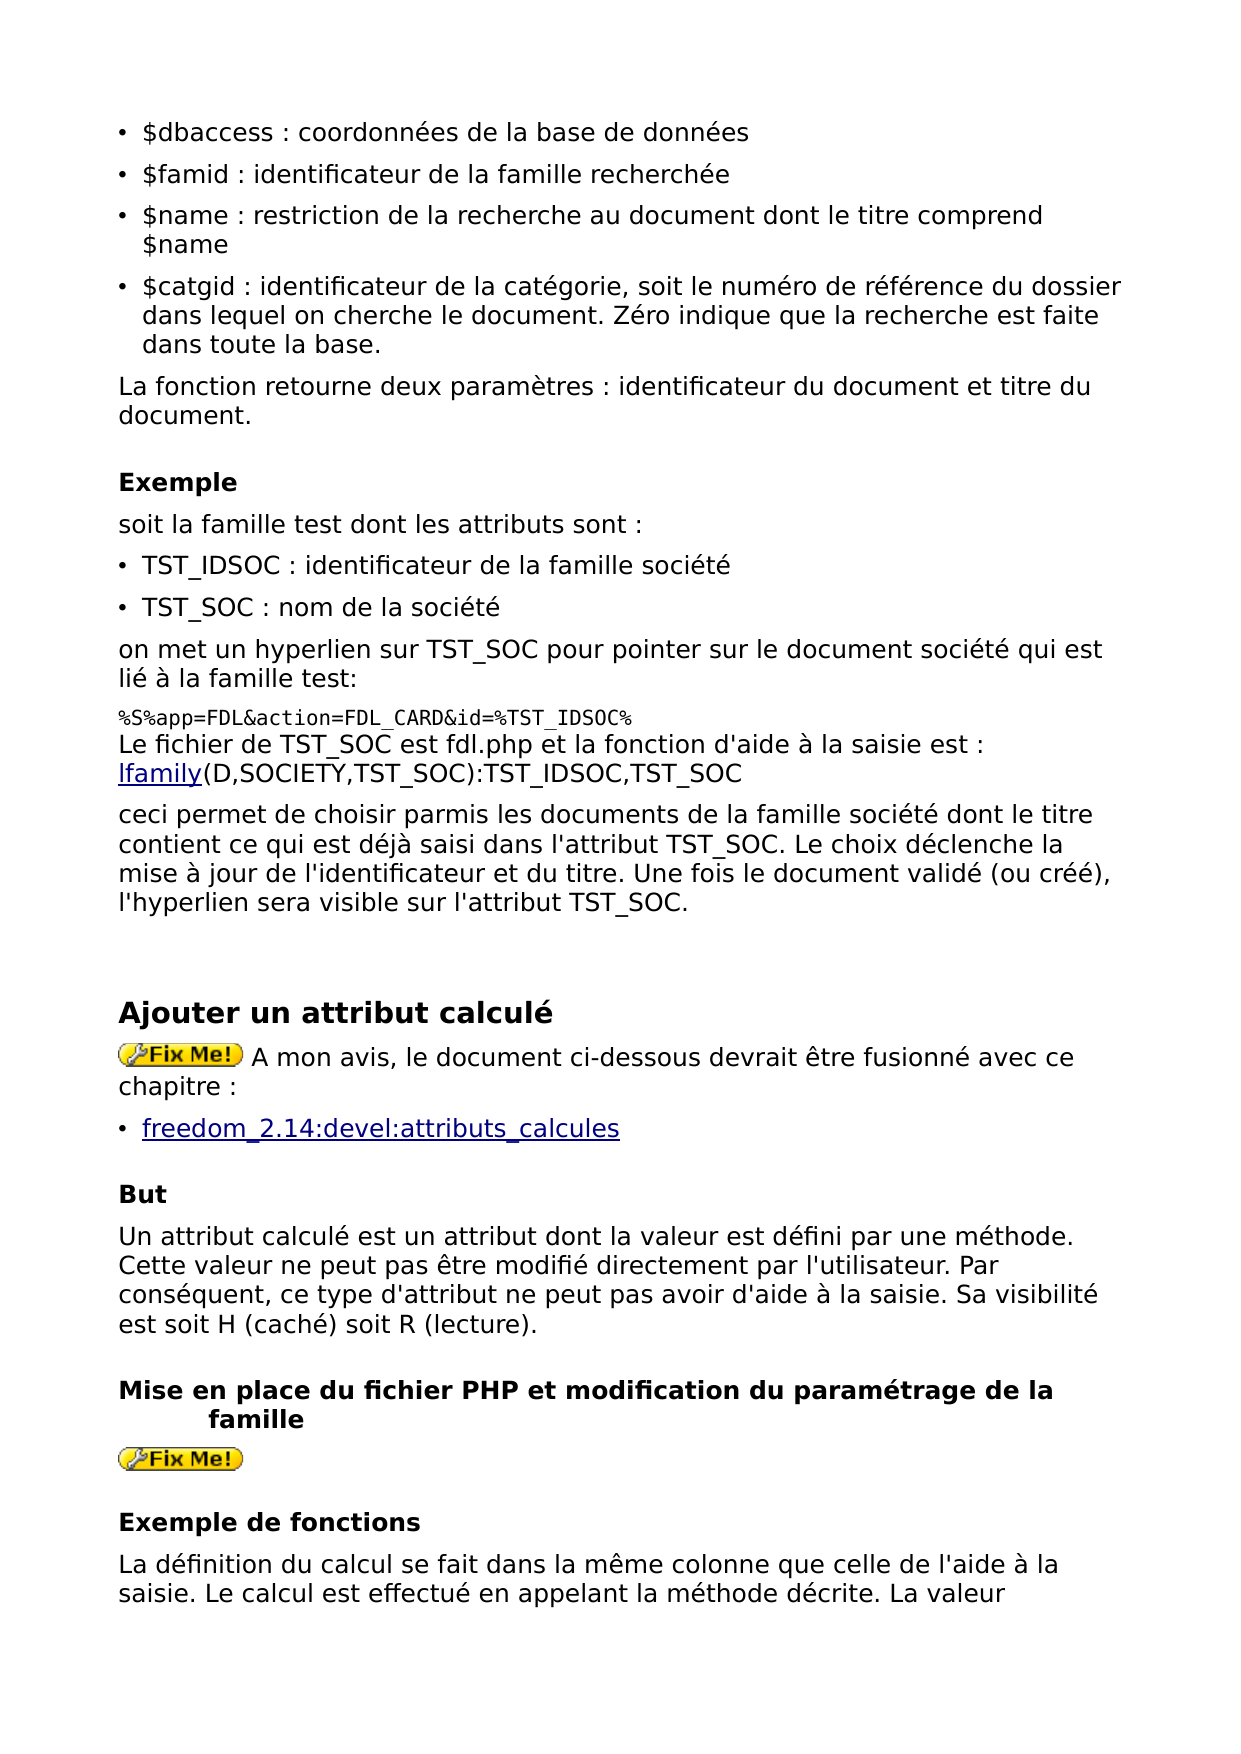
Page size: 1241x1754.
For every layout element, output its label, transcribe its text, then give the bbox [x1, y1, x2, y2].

list $name : restriction de la recherche au document dont le titre comprend $name [118, 201, 1122, 260]
text on met un hyperlien sur TST_SOC pour pointer sur le document société qui est lié à la famille test: [118, 635, 1122, 693]
list $famid : identificateur de la famille recherchée [118, 160, 1122, 189]
text ceci permet de choisir parmis les documents de la famille société dont le titre contient ce qui est déjà saisi dans l'attribut TST_SOC. Le choix déclenche la mise à jour de l'identificateur et du titre. Une fois le document validé (ou créé), l'hyperlien sera visible sur l'attribut TST_SOC. [118, 801, 1122, 917]
picture [118, 1447, 244, 1471]
text A mon avis, le document ci-dessous devrait être fusionné avec ce chapitre : [118, 1043, 1122, 1102]
list freedom_2.14:devel:attributs_calcules [118, 1114, 1122, 1143]
subtitle Mise en place du fichier PHP et modification du paramétrage de la famille [118, 1377, 1122, 1435]
text La fonction retourne deux paramètres : identificateur du document et titre du document. [118, 372, 1122, 431]
text soit la famille test dont les attributs sont : [118, 510, 1122, 539]
text La définition du calcul se fait dans la même colonne que celle de l'aide à la saisie. Le calcul est effectué en appelant la méthode décrite. La valeur [118, 1550, 1122, 1608]
list $dbaccess : coordonnées de la base de données [118, 118, 1122, 147]
subtitle Exemple de fonctions [118, 1508, 1122, 1537]
subtitle Ajouter un attribut calculé [118, 997, 1122, 1031]
list $catgid : identificateur de la catégorie, soit le numéro de référence du dossier dans lequel on cherche le document. Zéro indique que la recherche est faite dans toute la base. [118, 272, 1122, 360]
text %S%app=FDL&action=FDL_CARD&id=%TST_IDSOC% [118, 706, 1122, 730]
subtitle Exemple [118, 468, 1122, 497]
text Le fichier de TST_SOC est fdl.php et la fonction d'aide à la saisie est : lfamily(D,SOCIETY,TST_SOC):TST_IDSOC,TST_SOC [118, 730, 1122, 788]
list TST_IDSOC : identificateur de la famille société [118, 551, 1122, 581]
subtitle But [118, 1181, 1122, 1210]
picture [118, 1043, 244, 1067]
text Un attribut calculé est un attribut dont la valeur est défini par une méthode. Cette valeur ne peut pas être modifié directement par l'utilisateur. Par conséquent, ce type d'attribut ne peut pas avoir d'aide à la saisie. Sa visibilité est soit H (caché) soit R (lecture). [118, 1222, 1122, 1339]
list TST_SOC : nom de la société [118, 593, 1122, 622]
